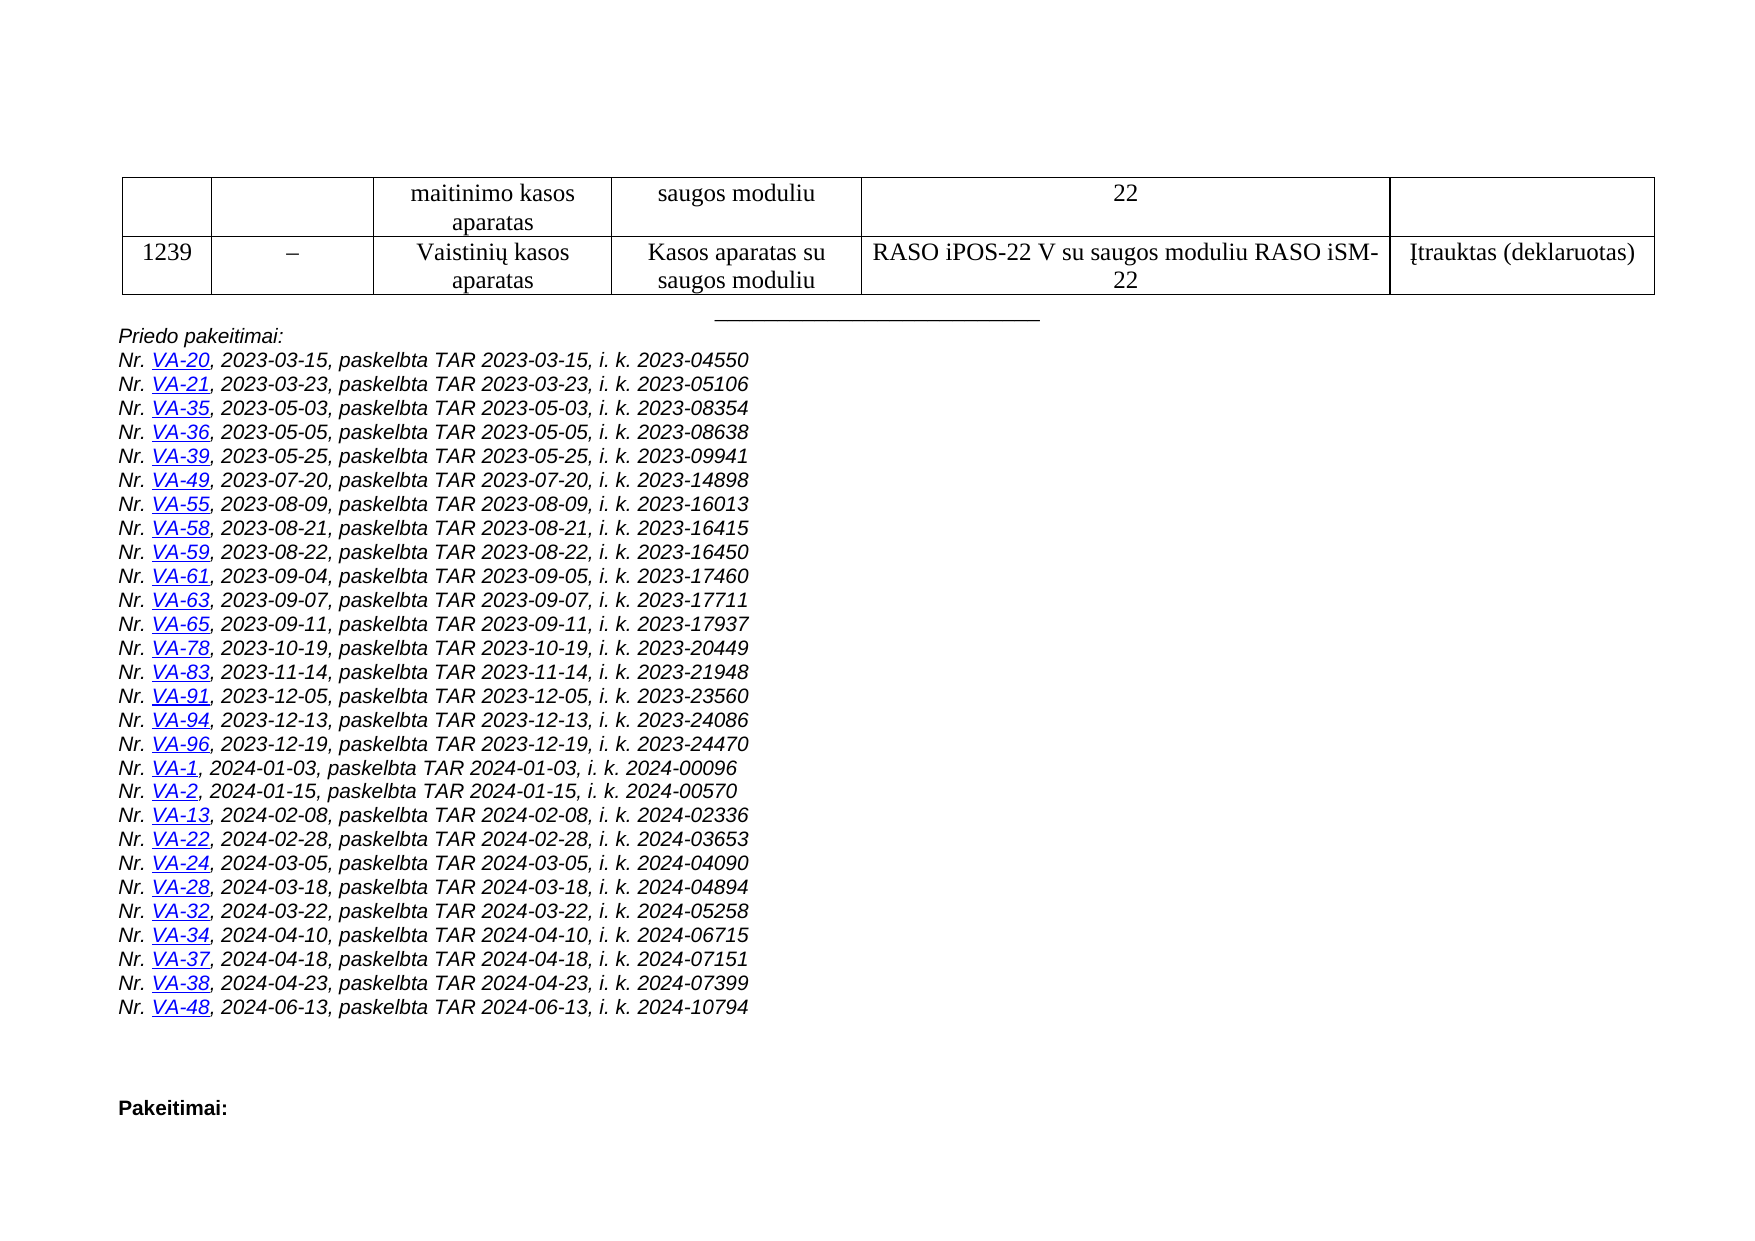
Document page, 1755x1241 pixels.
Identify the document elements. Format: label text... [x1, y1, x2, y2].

text Pakeitimai: [118, 1096, 1636, 1119]
text Priedo pakeitimai: [118, 324, 1636, 348]
text Nr. VA-24, 2024-03-05, paskelbta TAR 2024-03-05, i. k. 2024-04090 [118, 851, 1636, 875]
text Nr. VA-13, 2024-02-08, paskelbta TAR 2024-02-08, i. k. 2024-02336 [118, 803, 1636, 827]
text Nr. VA-22, 2024-02-28, paskelbta TAR 2024-02-28, i. k. 2024-03653 [118, 827, 1636, 851]
table_cell [118, 236, 122, 294]
text Nr. VA-28, 2024-03-18, paskelbta TAR 2024-03-18, i. k. 2024-04894 [118, 875, 1636, 899]
text Nr. VA-21, 2023-03-23, paskelbta TAR 2023-03-23, i. k. 2023-05106 [118, 372, 1636, 396]
text Nr. VA-58, 2023-08-21, paskelbta TAR 2023-08-21, i. k. 2023-16415 [118, 516, 1636, 540]
text Nr. VA-61, 2023-09-04, paskelbta TAR 2023-09-05, i. k. 2023-17460 [118, 564, 1636, 588]
table_cell 22 [862, 178, 1389, 236]
table_cell – [212, 237, 373, 294]
text Nr. VA-1, 2024-01-03, paskelbta TAR 2024-01-03, i. k. 2024-00096 [118, 755, 1636, 779]
table_cell [212, 178, 373, 236]
text Nr. VA-78, 2023-10-19, paskelbta TAR 2023-10-19, i. k. 2023-20449 [118, 636, 1636, 659]
text Nr. VA-59, 2023-08-22, paskelbta TAR 2023-08-22, i. k. 2023-16450 [118, 540, 1636, 564]
text Nr. VA-34, 2024-04-10, paskelbta TAR 2024-04-10, i. k. 2024-06715 [118, 923, 1636, 947]
table_cell Vaistinių kasos aparatas [374, 237, 611, 294]
text Nr. VA-96, 2023-12-19, paskelbta TAR 2023-12-19, i. k. 2023-24470 [118, 731, 1636, 755]
text Nr. VA-2, 2024-01-15, paskelbta TAR 2024-01-15, i. k. 2024-00570 [118, 779, 1636, 803]
text Nr. VA-83, 2023-11-14, paskelbta TAR 2023-11-14, i. k. 2023-21948 [118, 659, 1636, 683]
table_cell RASO iPOS-22 V su saugos moduliu RASO iSM-22 [862, 237, 1389, 294]
text Nr. VA-32, 2024-03-22, paskelbta TAR 2024-03-22, i. k. 2024-05258 [118, 899, 1636, 923]
text Nr. VA-48, 2024-06-13, paskelbta TAR 2024-06-13, i. k. 2024-10794 [118, 995, 1636, 1019]
text Nr. VA-20, 2023-03-15, paskelbta TAR 2023-03-15, i. k. 2023-04550 [118, 348, 1636, 372]
text Nr. VA-63, 2023-09-07, paskelbta TAR 2023-09-07, i. k. 2023-17711 [118, 588, 1636, 612]
table_cell [1391, 178, 1654, 236]
text Nr. VA-35, 2023-05-03, paskelbta TAR 2023-05-03, i. k. 2023-08354 [118, 396, 1636, 420]
text Nr. VA-65, 2023-09-11, paskelbta TAR 2023-09-11, i. k. 2023-17937 [118, 612, 1636, 636]
table_cell [123, 178, 211, 236]
text Nr. VA-39, 2023-05-25, paskelbta TAR 2023-05-25, i. k. 2023-09941 [118, 444, 1636, 468]
text Nr. VA-55, 2023-08-09, paskelbta TAR 2023-08-09, i. k. 2023-16013 [118, 492, 1636, 516]
text __________________________ [118, 295, 1636, 324]
table_cell Įtrauktas (deklaruotas) [1391, 237, 1654, 294]
text Nr. VA-37, 2024-04-18, paskelbta TAR 2024-04-18, i. k. 2024-07151 [118, 947, 1636, 971]
table_cell saugos moduliu [612, 178, 861, 236]
table_cell [118, 177, 122, 236]
text Nr. VA-36, 2023-05-05, paskelbta TAR 2023-05-05, i. k. 2023-08638 [118, 420, 1636, 444]
table_cell Kasos aparatas su saugos moduliu [612, 237, 861, 294]
text Nr. VA-49, 2023-07-20, paskelbta TAR 2023-07-20, i. k. 2023-14898 [118, 468, 1636, 492]
text Nr. VA-91, 2023-12-05, paskelbta TAR 2023-12-05, i. k. 2023-23560 [118, 683, 1636, 707]
text Nr. VA-94, 2023-12-13, paskelbta TAR 2023-12-13, i. k. 2023-24086 [118, 707, 1636, 731]
text Nr. VA-38, 2024-04-23, paskelbta TAR 2024-04-23, i. k. 2024-07399 [118, 971, 1636, 995]
table_cell 1239 [123, 237, 211, 294]
table_cell maitinimo kasos aparatas [374, 178, 611, 236]
